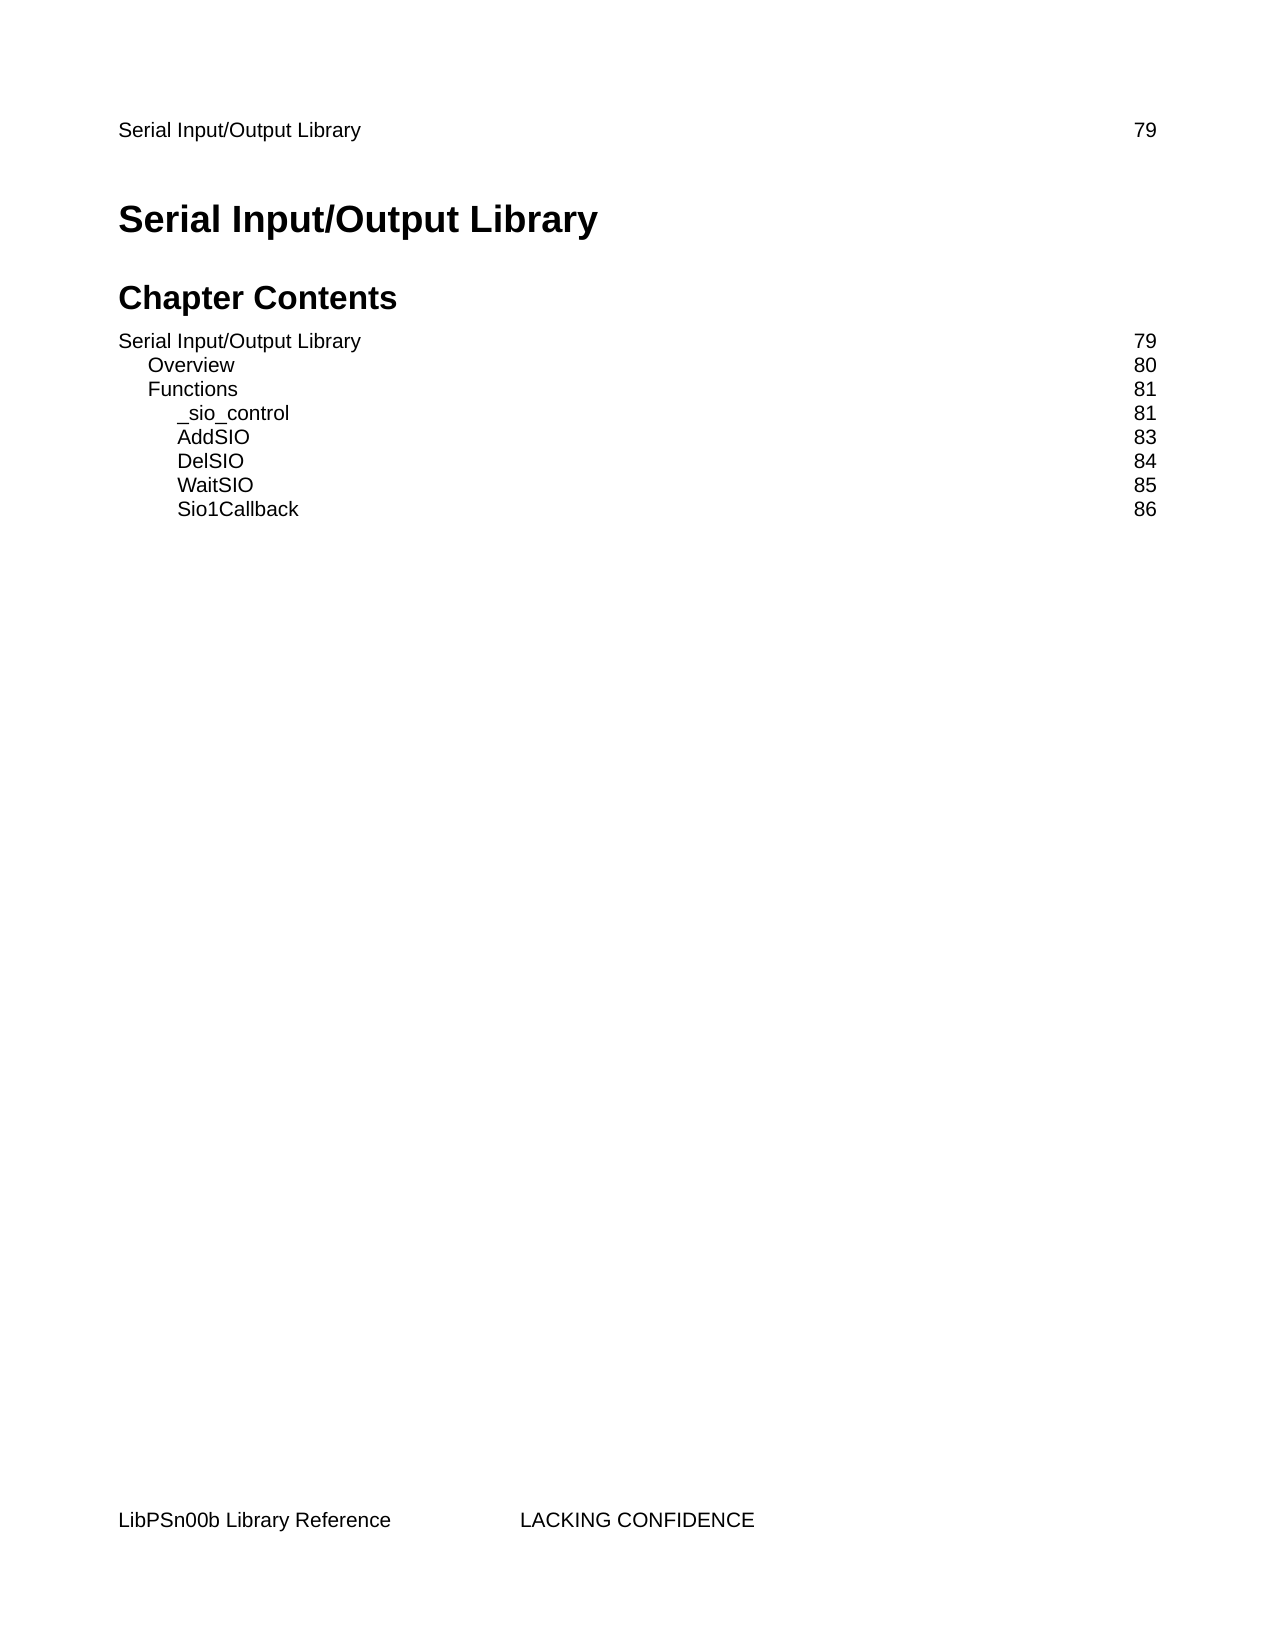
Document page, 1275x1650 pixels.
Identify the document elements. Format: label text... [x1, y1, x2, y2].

text AddSIO 83 [177, 424, 1157, 448]
text _sio_control 81 [177, 401, 1157, 424]
text Overview 80 [148, 353, 1157, 377]
subtitle Chapter Contents [118, 278, 1157, 316]
subtitle Serial Input/Output Library [118, 197, 1157, 240]
text Functions 81 [148, 377, 1157, 401]
text Serial Input/Output Library 79 [118, 329, 1157, 353]
text Sio1Callback 86 [177, 496, 1157, 520]
text DelSIO 84 [177, 448, 1157, 472]
text WaitSIO 85 [177, 472, 1157, 496]
